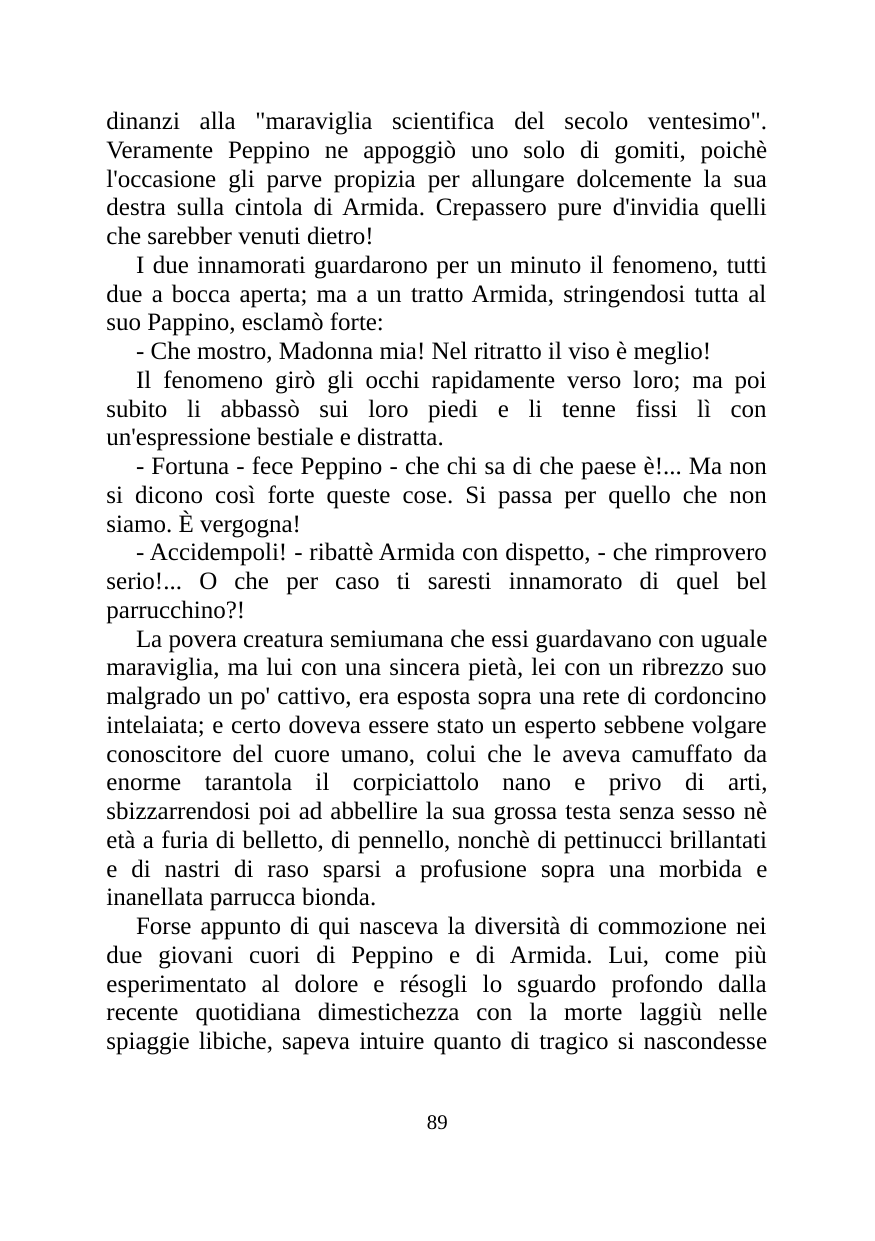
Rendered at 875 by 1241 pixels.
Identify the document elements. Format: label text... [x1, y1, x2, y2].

text Il fenomeno girò gli occhi rapidamente verso loro; ma poi subito li abbassò sui loro piedi e li tenne fissi lì con un'espressione bestiale e distratta. [106, 365, 768, 451]
text dinanzi alla "maraviglia scientifica del secolo ventesimo". Veramente Peppino ne appoggiò uno solo di gomiti, poichè l'occasione gli parve propizia per allungare dolcemente la sua destra sulla cintola di Armida. Crepassero pure d'invidia quelli che sarebber venuti dietro! [106, 106, 768, 250]
text - Accidempoli! - ribattè Armida con dispetto, - che rimprovero serio!... O che per caso ti saresti innamorato di quel bel parrucchino?! [106, 537, 768, 624]
text Forse appunto di qui nasceva la diversità di commozione nei due giovani cuori di Peppino e di Armida. Lui, come più esperimentato al dolore e résogli lo sguardo profondo dalla recente quotidiana dimestichezza con la morte laggiù nelle spiaggie libiche, sapeva intuire quanto di tragico si nascondesse [106, 911, 768, 1055]
text - Fortuna - fece Peppino - che chi sa di che paese è!... Ma non si dicono così forte queste cose. Si passa per quello che non siamo. È vergogna! [106, 451, 768, 537]
text La povera creatura semiumana che essi guardavano con uguale maraviglia, ma lui con una sincera pietà, lei con un ribrezzo suo malgrado un po' cattivo, era esposta sopra una rete di cordoncino intelaiata; e certo doveva essere stato un esperto sebbene volgare conoscitore del cuore umano, colui che le aveva camuffato da enorme tarantola il corpiciattolo nano e privo di arti, sbizzarrendosi poi ad abbellire la sua grossa testa senza sesso nè età a furia di belletto, di pennello, nonchè di pettinucci brillantati e di nastri di raso sparsi a profusione sopra una morbida e inanellata parrucca bionda. [106, 624, 768, 911]
text - Che mostro, Madonna mia! Nel ritratto il viso è meglio! [106, 336, 768, 365]
text I due innamorati guardarono per un minuto il fenomeno, tutti due a bocca aperta; ma a un tratto Armida, stringendosi tutta al suo Pappino, esclamò forte: [106, 250, 768, 336]
